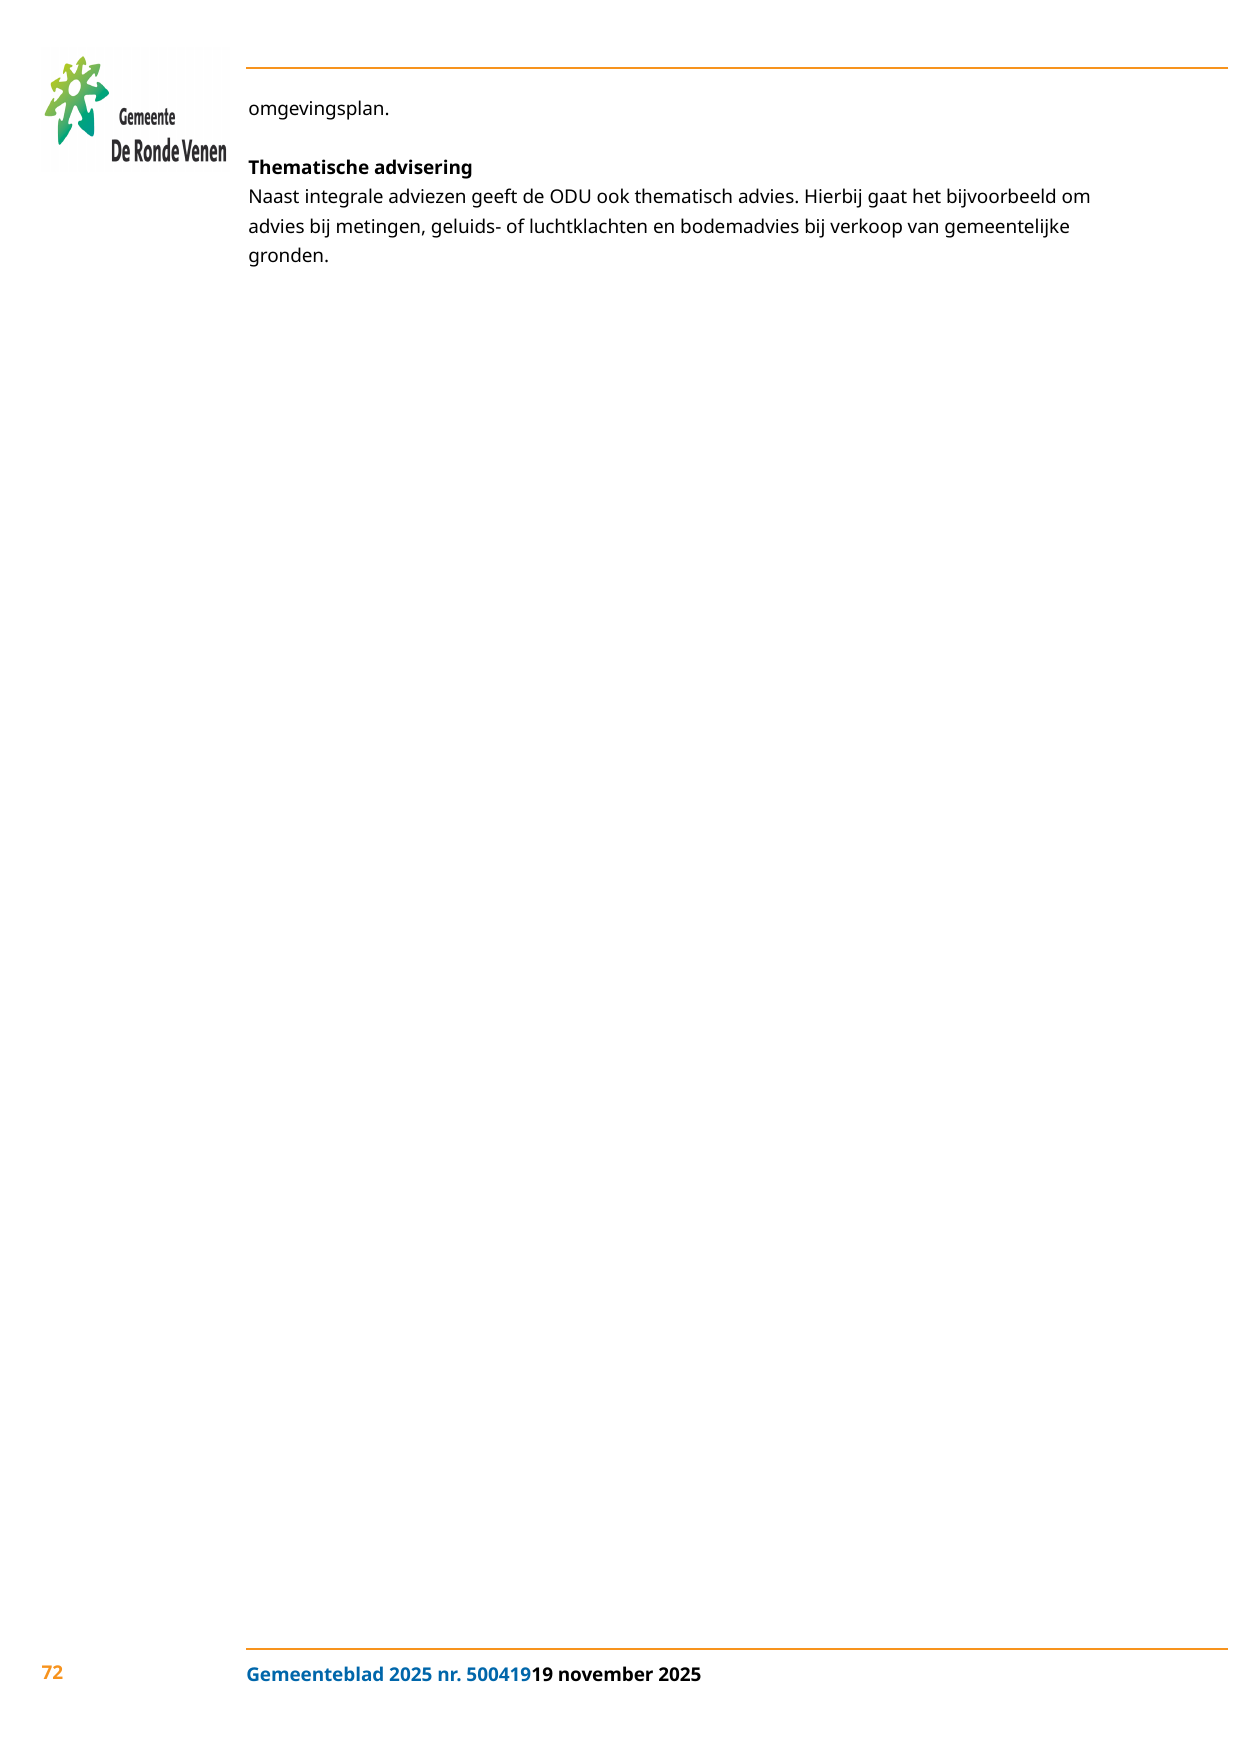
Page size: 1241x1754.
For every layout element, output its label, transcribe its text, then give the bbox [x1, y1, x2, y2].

picture [41, 47, 231, 172]
text Thematische advisering [248, 154, 1152, 180]
text omgevingsplan. [248, 95, 1152, 121]
text Naast integrale adviezen geeft de ODU ook thematisch advies. Hierbij gaat het bijvoorbeeld om advies bij metingen, geluids- of luchtklachten en bodemadvies bij verkoop van gemeentelijke gronden. [248, 183, 1152, 268]
